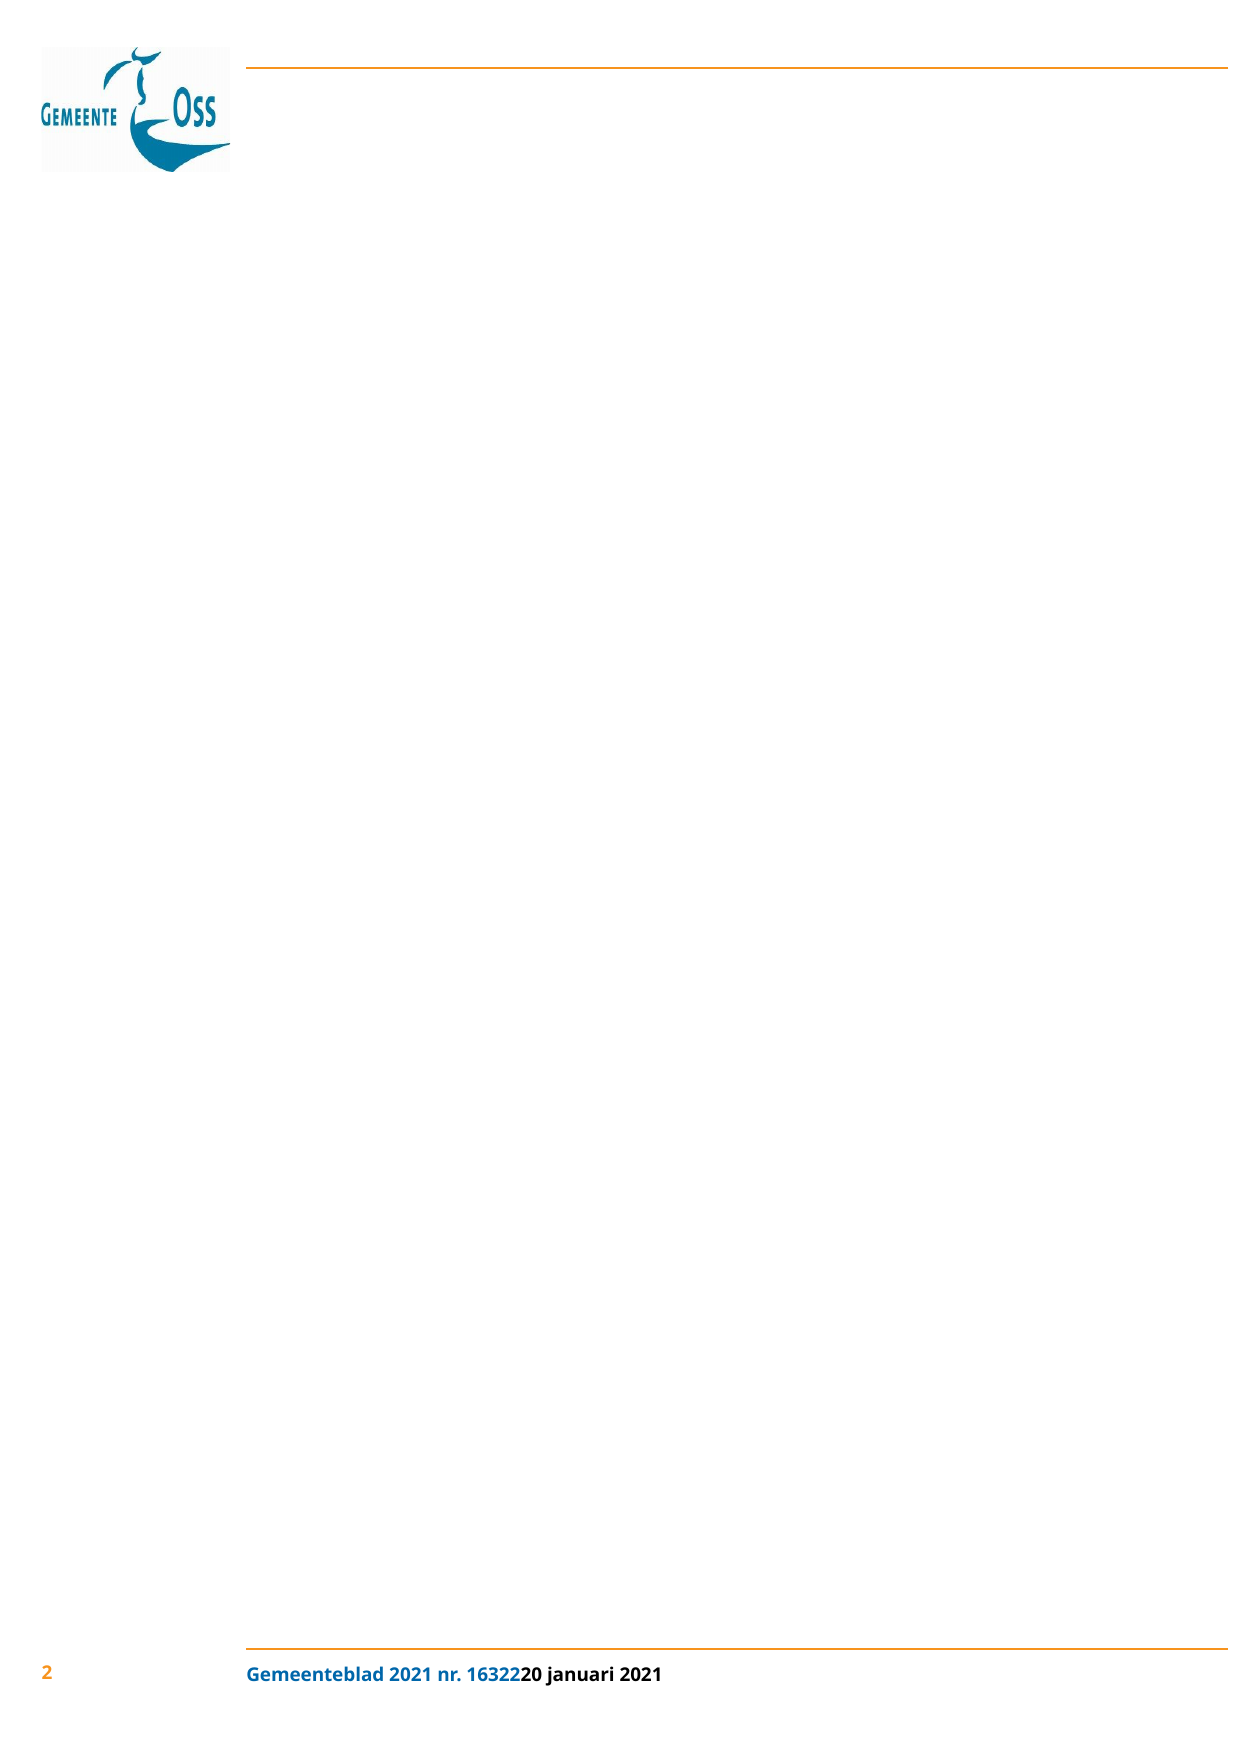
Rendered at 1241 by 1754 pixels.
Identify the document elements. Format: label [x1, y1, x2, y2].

picture [41, 47, 231, 172]
